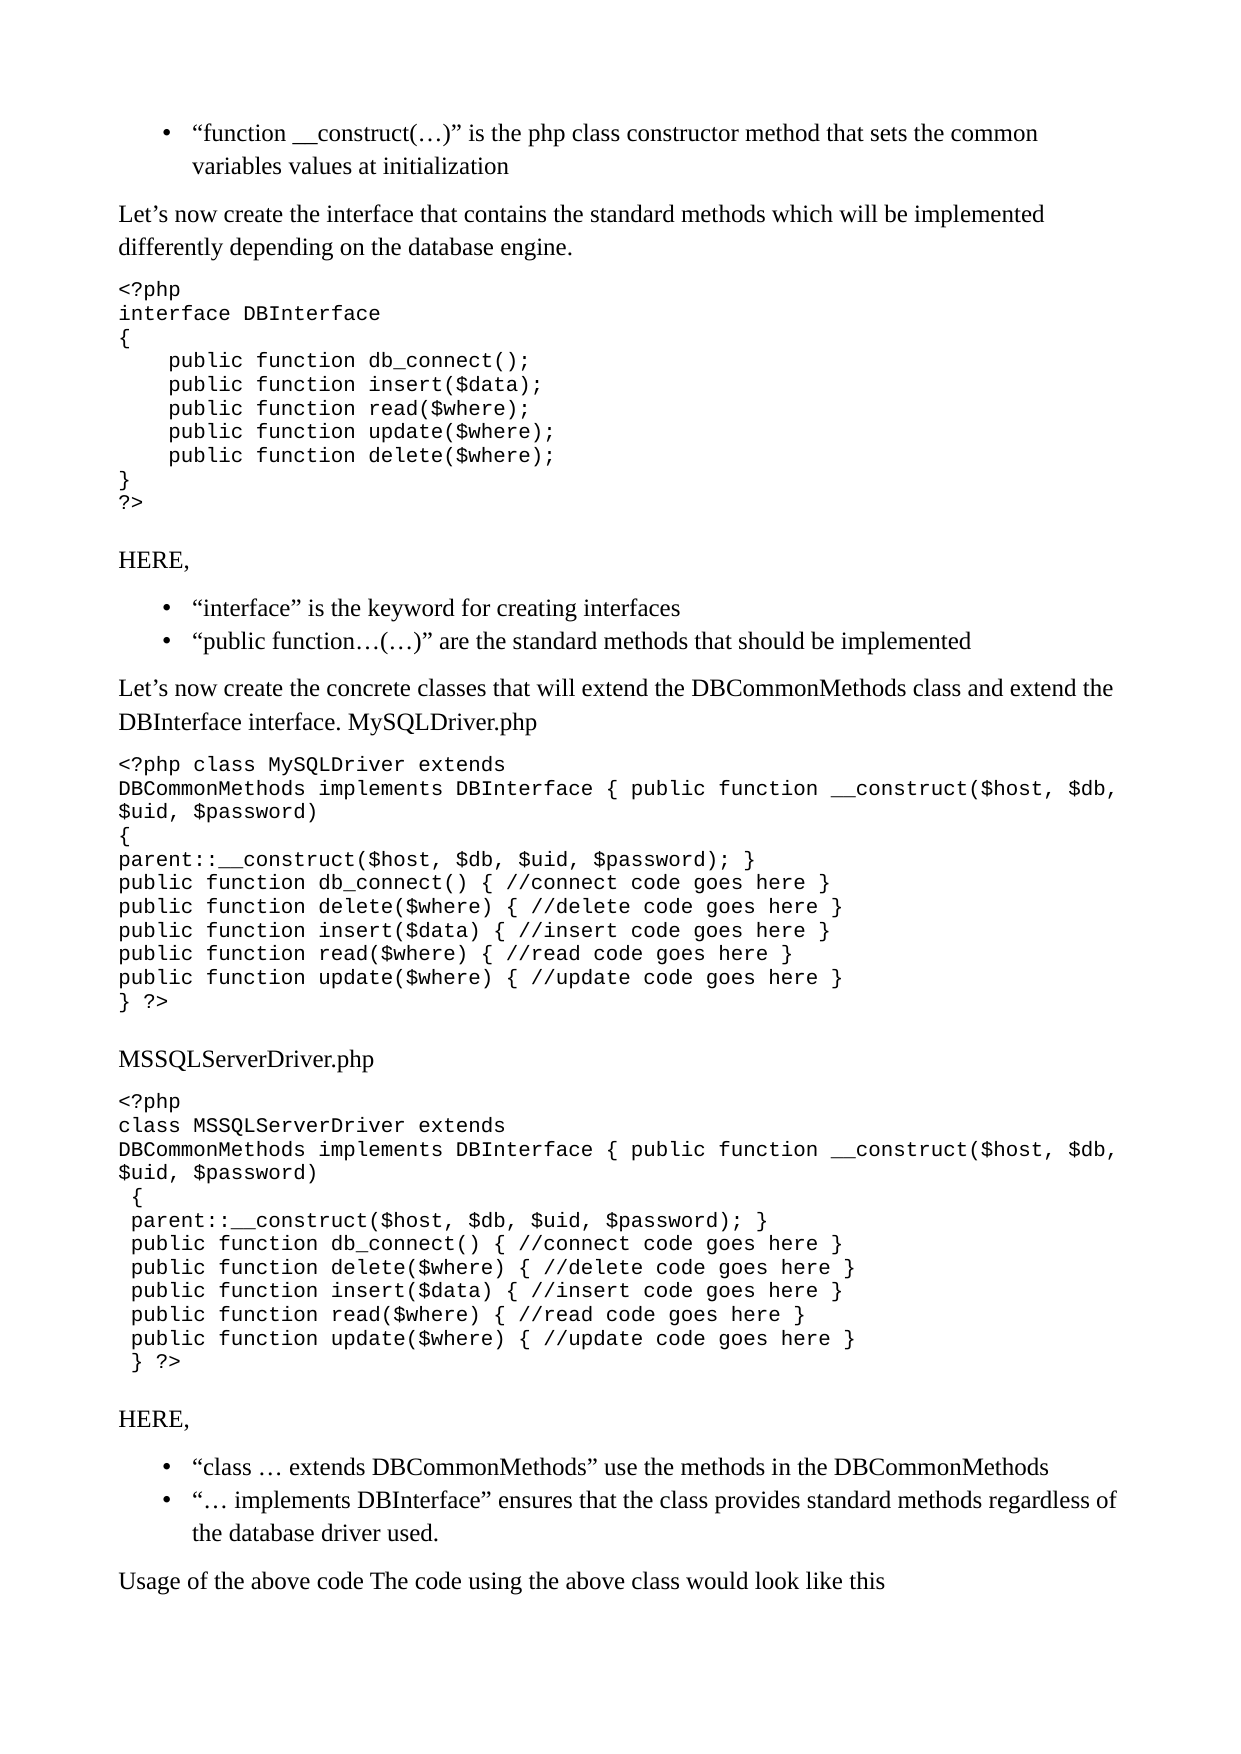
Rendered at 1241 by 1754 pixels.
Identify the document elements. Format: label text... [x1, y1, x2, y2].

list “public function…(…)” are the standard methods that should be implemented [162, 626, 1122, 655]
text public function read($where) { //read code goes here } [118, 943, 1122, 967]
text <?php [118, 1091, 1122, 1115]
list “interface” is the keyword for creating interfaces [162, 593, 1122, 622]
text public function db_connect(); [118, 350, 1122, 374]
text <?php [118, 279, 1122, 303]
text public function update($where); [118, 421, 1122, 445]
text Let’s now create the concrete classes that will extend the DBCommonMethods class and extend the DBInterface interface. MySQLDriver.php [118, 673, 1122, 735]
text ?> [118, 492, 1122, 516]
text } ?> [118, 1351, 1122, 1375]
text public function insert($data); [118, 374, 1122, 398]
text parent::__construct($host, $db, $uid, $password); } [118, 1209, 1122, 1233]
text public function db_connect() { //connect code goes here } [118, 872, 1122, 896]
text Let’s now create the interface that contains the standard methods which will be implemented differently depending on the database engine. [118, 199, 1122, 261]
text class MSSQLServerDriver extends [118, 1115, 1122, 1139]
text public function insert($data) { //insert code goes here } [118, 1281, 1122, 1304]
text public function delete($where); [118, 445, 1122, 468]
text parent::__construct($host, $db, $uid, $password); } [118, 849, 1122, 872]
text <?php class MySQLDriver extends [118, 754, 1122, 778]
text { [118, 1186, 1122, 1209]
list “function __construct(…)” is the php class constructor method that sets the common variables values at initialization [162, 118, 1122, 180]
list “class … extends DBCommonMethods” use the methods in the DBCommonMethods [162, 1452, 1122, 1481]
text public function db_connect() { //connect code goes here } [118, 1233, 1122, 1257]
text DBCommonMethods implements DBInterface { public function __construct($host, $db, $uid, $password) [118, 778, 1122, 825]
list “… implements DBInterface” ensures that the class provides standard methods regardless of the database driver used. [162, 1485, 1122, 1547]
text interface DBInterface [118, 303, 1122, 327]
text DBCommonMethods implements DBInterface { public function __construct($host, $db, $uid, $password) [118, 1139, 1122, 1186]
text } ?> [118, 991, 1122, 1014]
text { [118, 327, 1122, 350]
text public function delete($where) { //delete code goes here } [118, 1257, 1122, 1281]
text MSSQLServerDriver.php [118, 1044, 1122, 1072]
text } [118, 468, 1122, 492]
text public function insert($data) { //insert code goes here } [118, 920, 1122, 943]
text public function read($where) { //read code goes here } [118, 1304, 1122, 1328]
text HERE, [118, 545, 1122, 574]
text { [118, 825, 1122, 849]
text public function update($where) { //update code goes here } [118, 967, 1122, 991]
text HERE, [118, 1404, 1122, 1433]
text public function update($where) { //update code goes here } [118, 1328, 1122, 1351]
text public function read($where); [118, 398, 1122, 421]
text Usage of the above code The code using the above class would look like this [118, 1566, 1122, 1594]
text public function delete($where) { //delete code goes here } [118, 896, 1122, 920]
